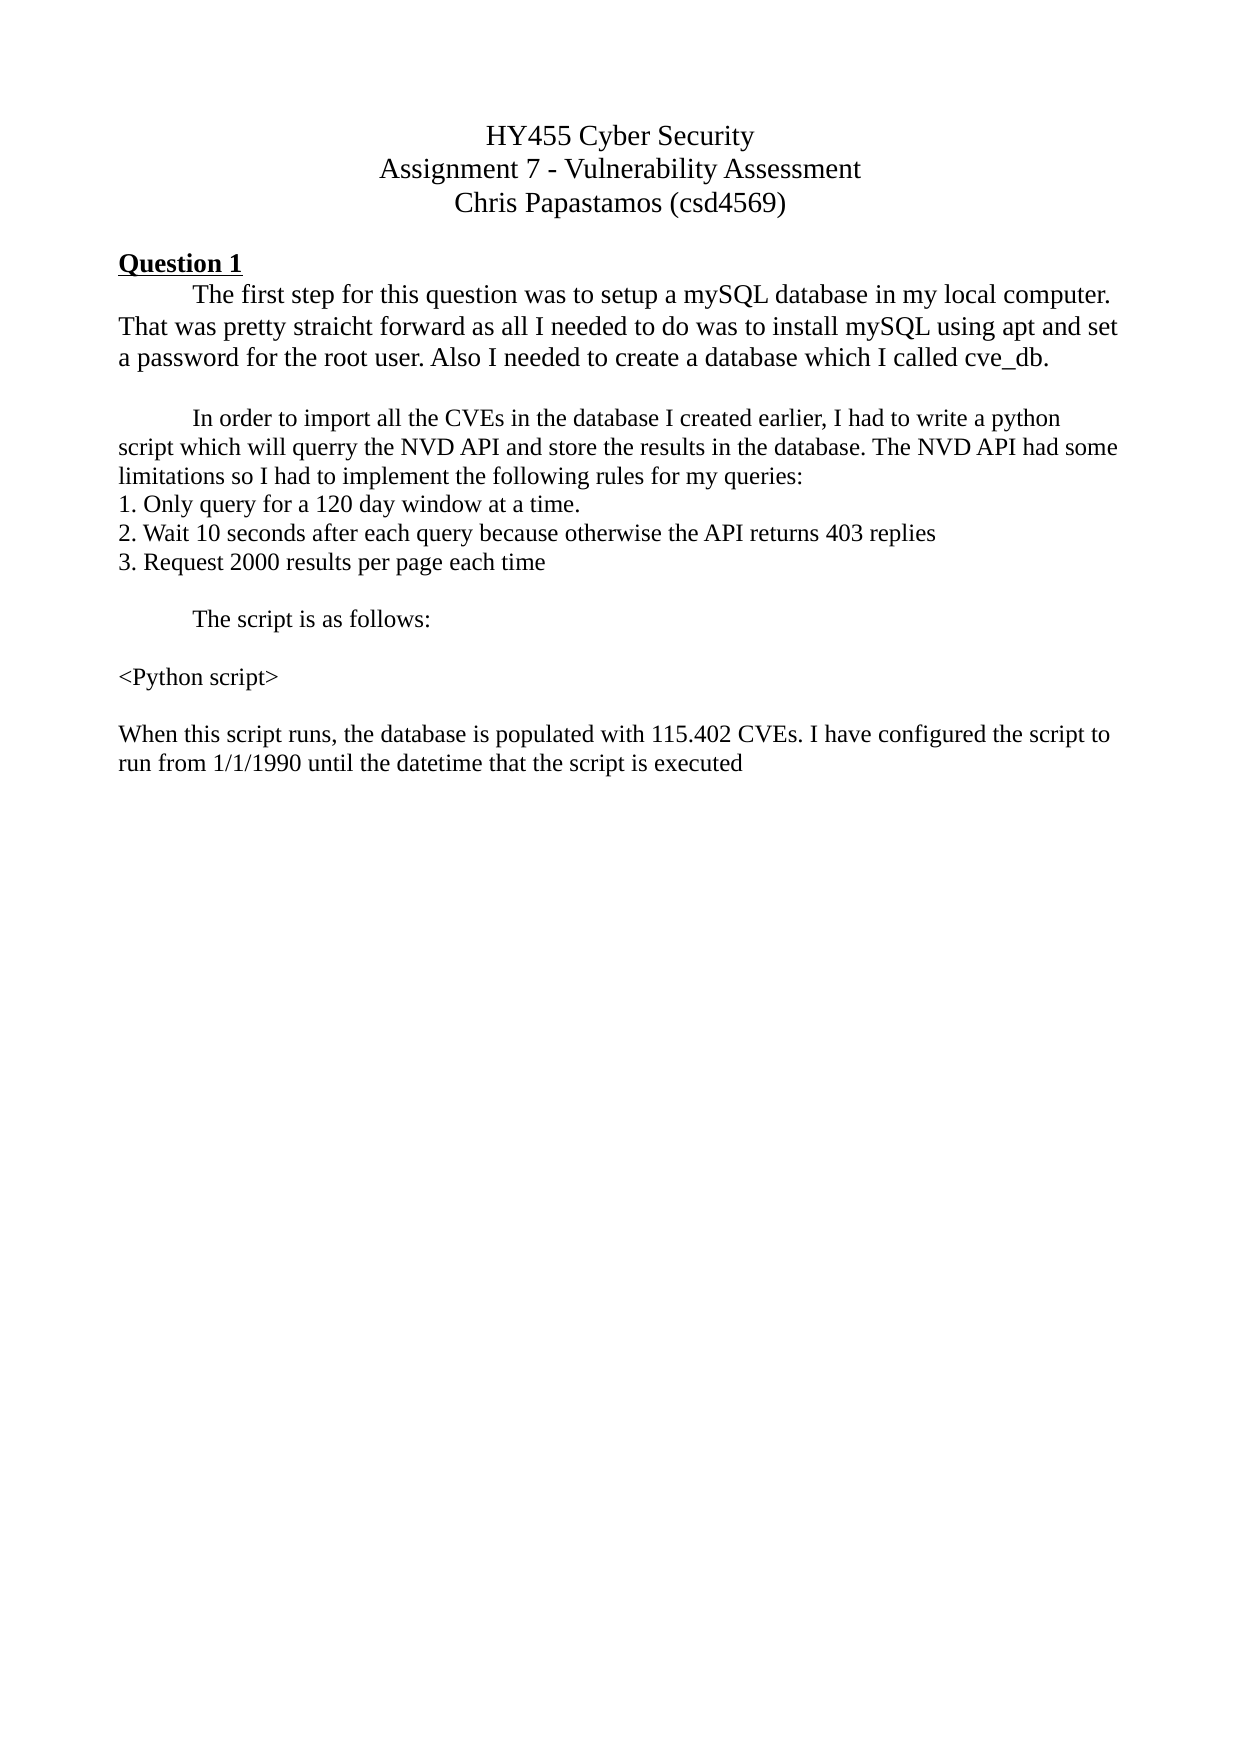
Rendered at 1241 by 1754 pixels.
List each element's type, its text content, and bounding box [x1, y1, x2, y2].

text <Python script> [118, 662, 1122, 691]
text 2. Wait 10 seconds after each query because otherwise the API returns 403 replies [118, 518, 1122, 547]
text When this script runs, the database is populated with 115.402 CVEs. I have configured the script to run from 1/1/1990 until the datetime that the script is executed [118, 719, 1122, 777]
text In order to import all the CVEs in the database I created earlier, I had to write a python script which will querry the NVD API and store the results in the database. The NVD API had some limitations so I had to implement the following rules for my queries: [118, 403, 1122, 489]
text HY455 Cyber Security [118, 118, 1122, 152]
text The script is as follows: [118, 604, 1122, 633]
text Assignment 7 - Vulnerability Assessment [118, 152, 1122, 185]
text Question 1 [118, 247, 1122, 279]
text The first step for this question was to setup a mySQL database in my local computer. That was pretty straicht forward as all I needed to do was to install mySQL using apt and set a password for the root user. Also I needed to create a database which I called cve_db. [118, 279, 1122, 372]
text Chris Papastamos (csd4569) [118, 185, 1122, 219]
text 1. Only query for a 120 day window at a time. [118, 489, 1122, 518]
text 3. Request 2000 results per page each time [118, 547, 1122, 576]
